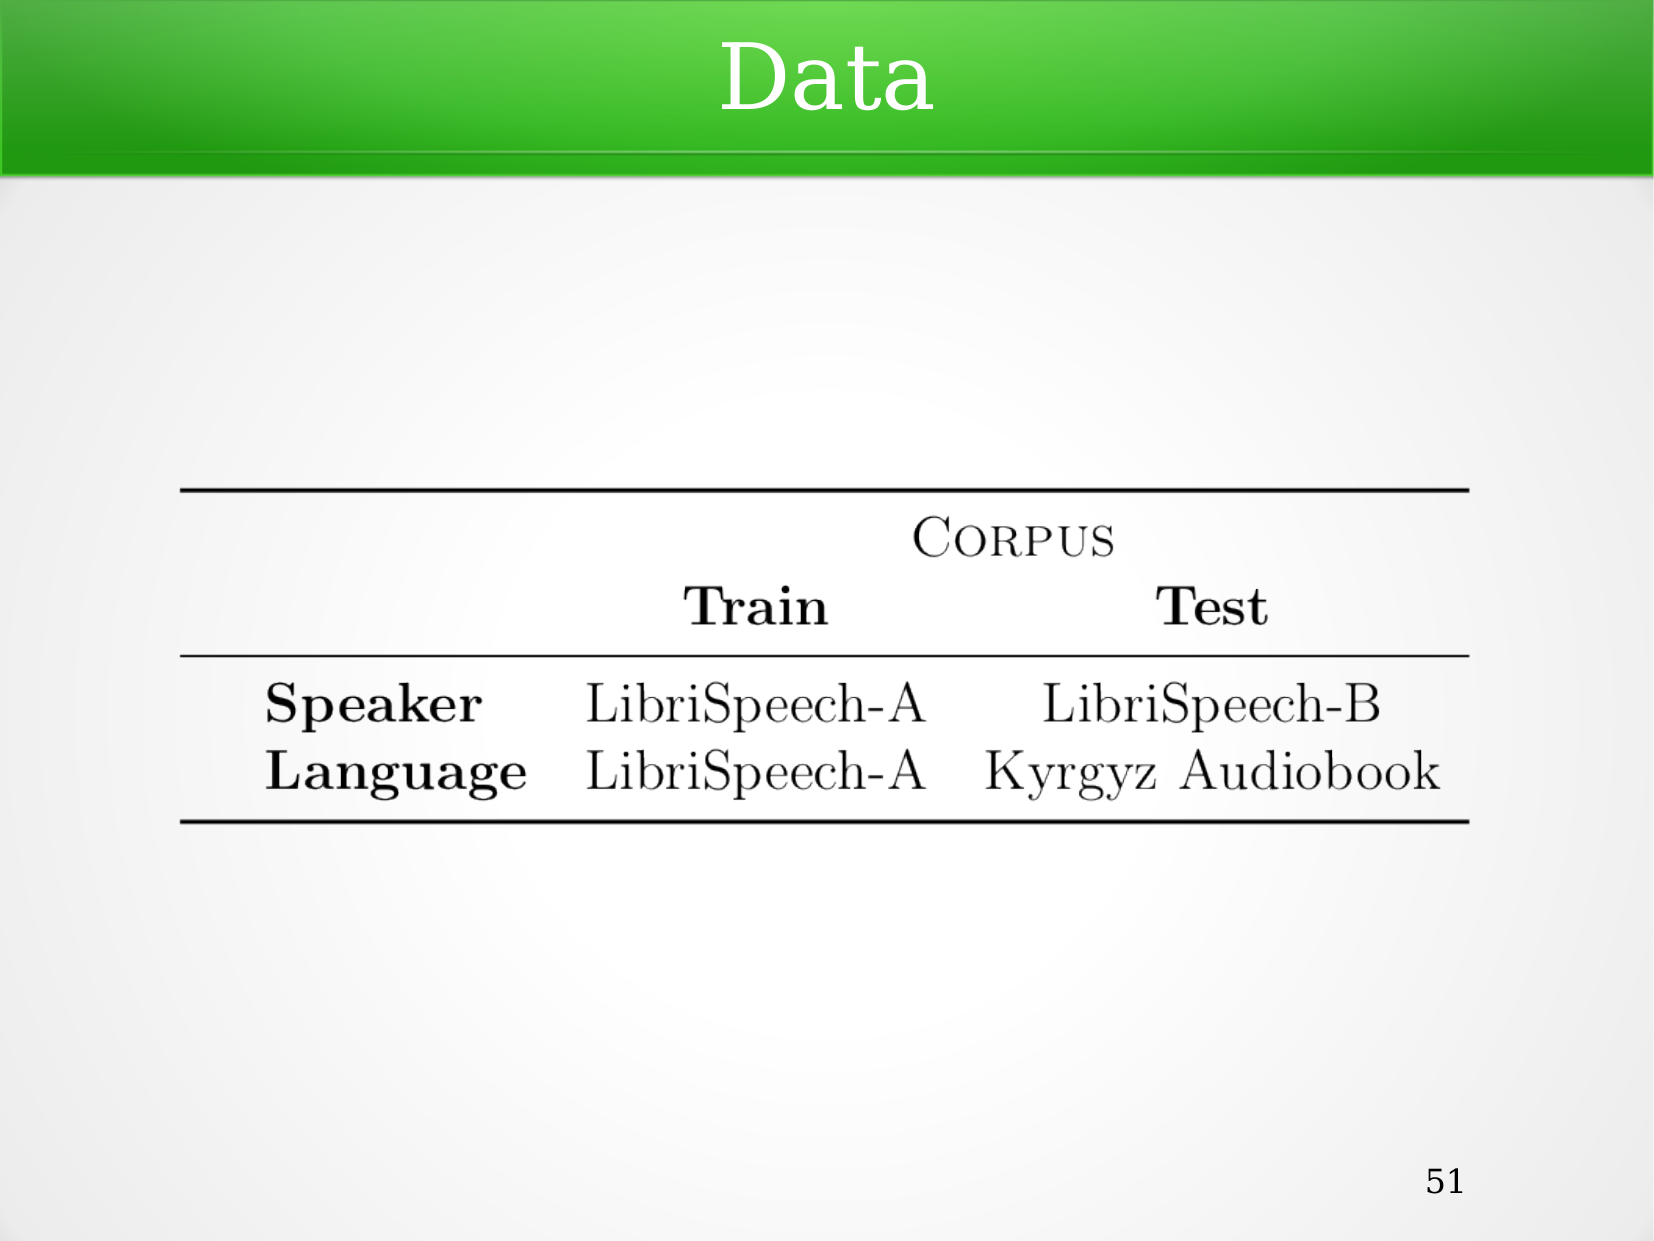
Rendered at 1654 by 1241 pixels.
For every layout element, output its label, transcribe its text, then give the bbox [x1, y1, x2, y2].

title Data [82, 11, 1571, 154]
picture [0, 0, 1654, 1241]
